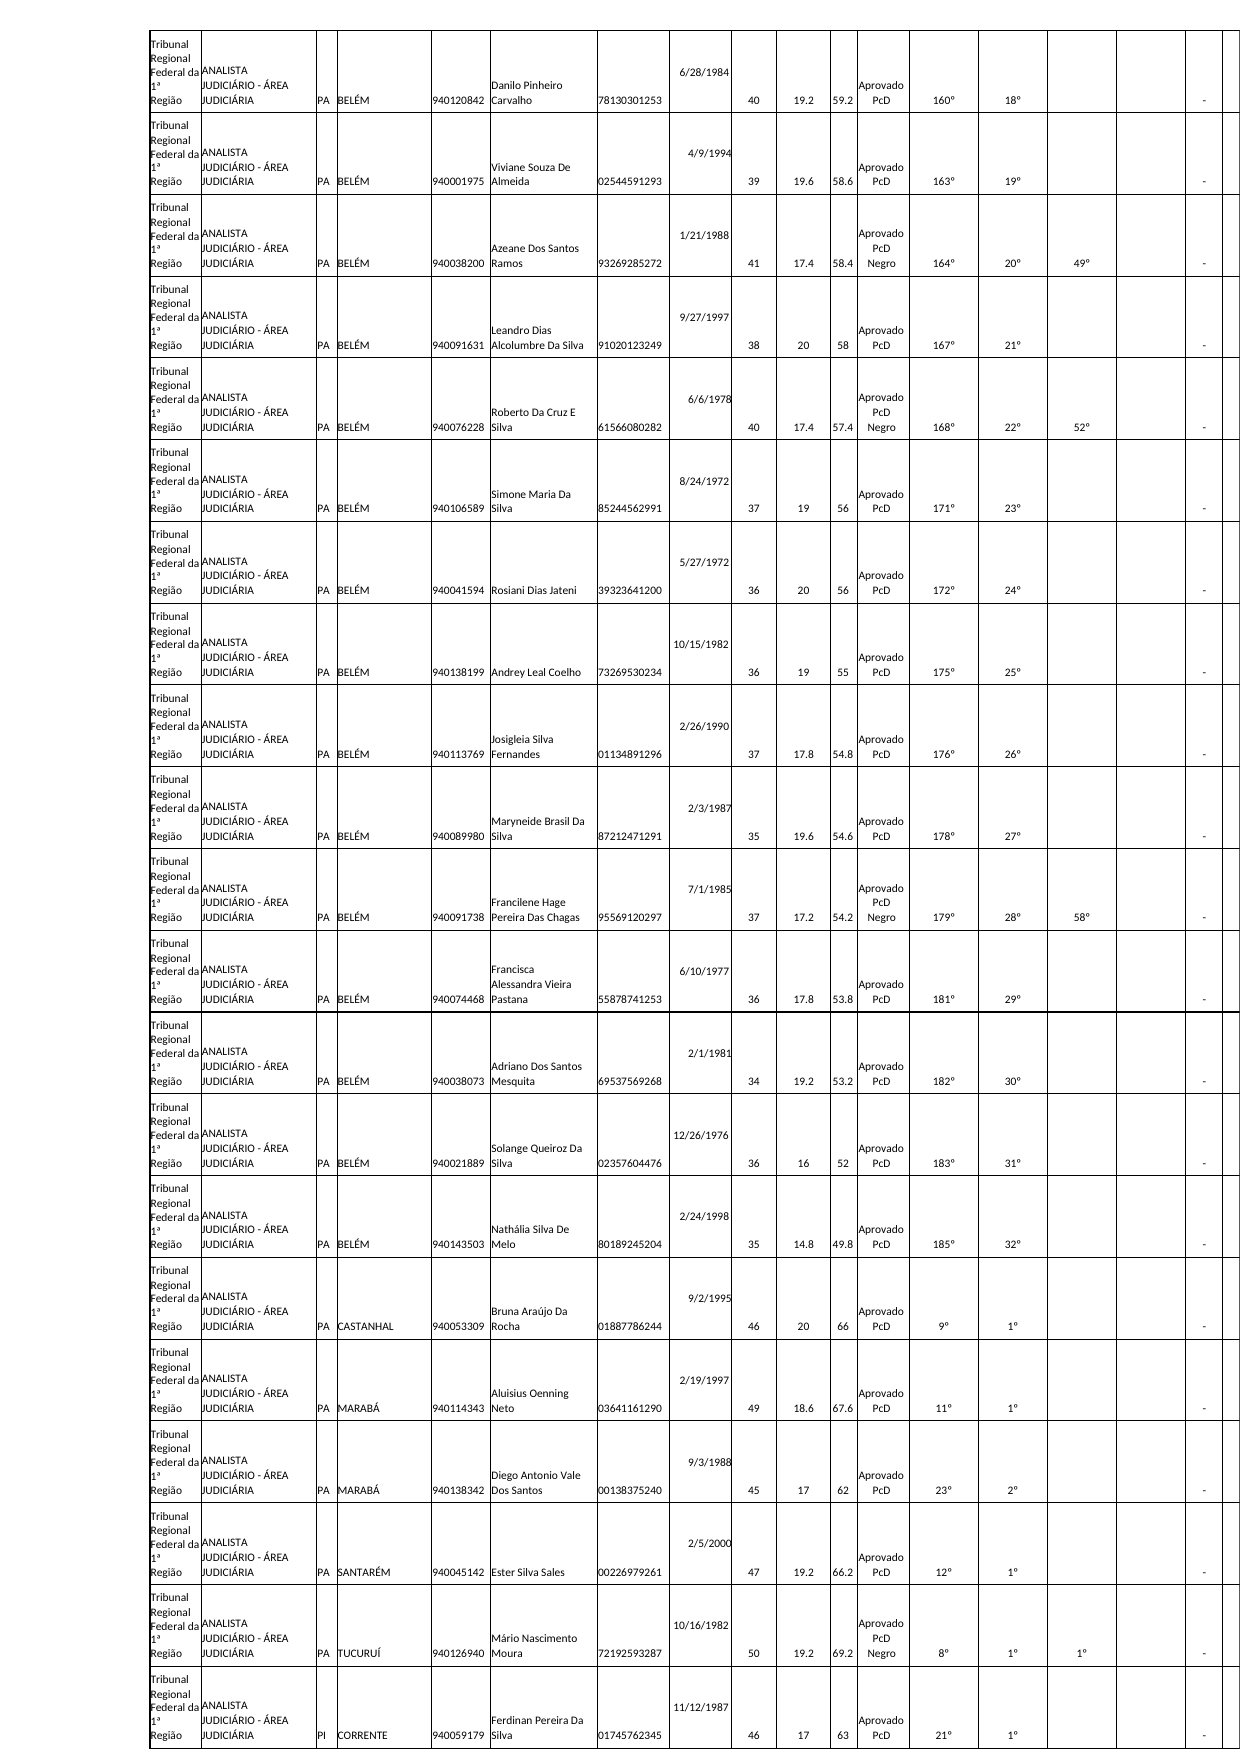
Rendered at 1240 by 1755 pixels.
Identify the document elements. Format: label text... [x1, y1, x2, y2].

table_cell Aprovado PcD [858, 1503, 909, 1584]
table_cell 61566080282 [598, 358, 669, 439]
table_cell 01134891296 [598, 685, 669, 766]
table_cell 63 [831, 1667, 857, 1747]
table_cell 16 [777, 1094, 830, 1175]
table_header [1048, 31, 1116, 112]
table_cell 27º [979, 767, 1047, 848]
table_cell 20 [777, 277, 830, 357]
table_cell 19.2 [777, 1585, 830, 1666]
table_cell ANALISTA JUDICIÁRIO - ÁREA JUDICIÁRIA [202, 522, 316, 603]
table_cell Aluisius Oenning Neto [491, 1340, 597, 1420]
table_cell 175º [910, 604, 978, 684]
table_cell 940053309 [432, 1258, 490, 1338]
table_cell [1117, 113, 1185, 194]
table_cell [1048, 277, 1116, 357]
table_cell ANALISTA JUDICIÁRIO - ÁREA JUDICIÁRIA [202, 1503, 316, 1584]
table_cell 2/19/1997 [670, 1340, 731, 1420]
table_cell 8º [910, 1585, 978, 1666]
table_cell [1048, 1421, 1116, 1502]
table_cell - [1186, 685, 1222, 766]
table_cell 46 [732, 1258, 776, 1338]
table_cell 24º [979, 522, 1047, 603]
table_cell 45 [732, 1421, 776, 1502]
table_cell 19.6 [777, 113, 830, 194]
table_cell 87212471291 [598, 767, 669, 848]
table_cell 18.6 [777, 1340, 830, 1420]
table_cell 85244562991 [598, 440, 669, 521]
table_cell [1117, 604, 1185, 684]
table_cell Tribunal Regional Federal da 1ª Região [151, 358, 201, 439]
table_cell ANALISTA JUDICIÁRIO - ÁREA JUDICIÁRIA [202, 1176, 316, 1257]
table_cell PA [317, 604, 337, 684]
table_cell - [1186, 277, 1222, 357]
table_cell ANALISTA JUDICIÁRIO - ÁREA JUDICIÁRIA [202, 604, 316, 684]
table_cell Aprovado PcD Negro [858, 1585, 909, 1666]
table_cell [1117, 685, 1185, 766]
table_cell [1117, 849, 1185, 930]
table_cell 4/9/1994 [670, 113, 731, 194]
table_cell S [1223, 195, 1239, 276]
table_cell 56 [831, 440, 857, 521]
table_cell S [1223, 1503, 1239, 1584]
table_cell Tribunal Regional Federal da 1ª Região [151, 1258, 201, 1338]
table_cell Rosiani Dias Jateni [491, 522, 597, 603]
table_cell Tribunal Regional Federal da 1ª Região [151, 113, 201, 194]
table_cell [1048, 1013, 1116, 1093]
table_cell 163º [910, 113, 978, 194]
table_header 59.2 [831, 31, 857, 112]
table_cell Tribunal Regional Federal da 1ª Região [151, 1421, 201, 1502]
table_cell 940106589 [432, 440, 490, 521]
table_cell 19º [979, 113, 1047, 194]
table_header 160º [910, 31, 978, 112]
table_cell BELÉM [338, 685, 431, 766]
table_cell 22º [979, 358, 1047, 439]
table_cell 39 [732, 113, 776, 194]
table_cell 176º [910, 685, 978, 766]
table_header 19.2 [777, 31, 830, 112]
table_cell 00138375240 [598, 1421, 669, 1502]
table_cell 1/21/1988 [670, 195, 731, 276]
table_cell 17.8 [777, 931, 830, 1011]
table_cell 1º [979, 1340, 1047, 1420]
table_cell Aprovado PcD [858, 1421, 909, 1502]
table_cell 21º [910, 1667, 978, 1747]
table_cell Aprovado PcD [858, 1176, 909, 1257]
table_cell - [1186, 604, 1222, 684]
table_header 40 [732, 31, 776, 112]
table_cell Aprovado PcD [858, 440, 909, 521]
table_cell [1048, 1340, 1116, 1420]
table_cell Aprovado PcD Negro [858, 195, 909, 276]
table_cell ANALISTA JUDICIÁRIO - ÁREA JUDICIÁRIA [202, 277, 316, 357]
table_cell 02357604476 [598, 1094, 669, 1175]
table_cell Tribunal Regional Federal da 1ª Região [151, 1013, 201, 1093]
table_cell Aprovado PcD [858, 685, 909, 766]
table_cell 66.2 [831, 1503, 857, 1584]
table_cell Tribunal Regional Federal da 1ª Região [151, 931, 201, 1011]
table_cell - [1186, 1503, 1222, 1584]
table_cell ANALISTA JUDICIÁRIO - ÁREA JUDICIÁRIA [202, 685, 316, 766]
table_cell 940038073 [432, 1013, 490, 1093]
table_cell [1048, 440, 1116, 521]
table_cell 46 [732, 1667, 776, 1747]
table_cell [1048, 604, 1116, 684]
table_cell 17.2 [777, 849, 830, 930]
table_cell Francisca Alessandra Vieira Pastana [491, 931, 597, 1011]
table_cell 8/24/1972 [670, 440, 731, 521]
table_cell 58º [1048, 849, 1116, 930]
table_cell 183º [910, 1094, 978, 1175]
table_cell 30º [979, 1013, 1047, 1093]
table_cell Aprovado PcD [858, 1013, 909, 1093]
table_cell 11º [910, 1340, 978, 1420]
table_cell SANTARÉM [338, 1503, 431, 1584]
table_cell 940059179 [432, 1667, 490, 1747]
table_cell Diego Antonio Vale Dos Santos [491, 1421, 597, 1502]
table_cell S [1223, 1667, 1239, 1747]
table_cell 49º [1048, 195, 1116, 276]
table_cell S [1223, 1013, 1239, 1093]
table_cell PA [317, 1421, 337, 1502]
table_cell 5/27/1972 [670, 522, 731, 603]
table_cell - [1186, 1258, 1222, 1338]
table_cell Azeane Dos Santos Ramos [491, 195, 597, 276]
table_cell PA [317, 1585, 337, 1666]
table_cell 940114343 [432, 1340, 490, 1420]
table_cell 182º [910, 1013, 978, 1093]
table_cell 37 [732, 685, 776, 766]
table_cell Aprovado PcD [858, 1094, 909, 1175]
table_cell PA [317, 685, 337, 766]
table_cell PA [317, 440, 337, 521]
table_cell PA [317, 522, 337, 603]
table_cell TUCURUÍ [338, 1585, 431, 1666]
table_cell Tribunal Regional Federal da 1ª Região [151, 604, 201, 684]
table_cell ANALISTA JUDICIÁRIO - ÁREA JUDICIÁRIA [202, 358, 316, 439]
table_cell 57.4 [831, 358, 857, 439]
table_cell BELÉM [338, 440, 431, 521]
table_cell 1º [979, 1667, 1047, 1747]
table_cell 17.4 [777, 358, 830, 439]
table_cell ANALISTA JUDICIÁRIO - ÁREA JUDICIÁRIA [202, 1094, 316, 1175]
table_cell 49 [732, 1340, 776, 1420]
table_cell 9/3/1988 [670, 1421, 731, 1502]
table_cell ANALISTA JUDICIÁRIO - ÁREA JUDICIÁRIA [202, 1340, 316, 1420]
table_header 6/28/1984 [670, 31, 731, 112]
table_cell [1048, 1094, 1116, 1175]
table_cell PA [317, 195, 337, 276]
table_header BELÉM [338, 31, 431, 112]
table_cell [1117, 1421, 1185, 1502]
table_cell 168º [910, 358, 978, 439]
table_cell BELÉM [338, 522, 431, 603]
table_cell 35 [732, 1176, 776, 1257]
table_cell 36 [732, 931, 776, 1011]
table_cell Aprovado PcD [858, 1340, 909, 1420]
table_cell 2/26/1990 [670, 685, 731, 766]
table_cell 1º [979, 1585, 1047, 1666]
table_cell - [1186, 1340, 1222, 1420]
table_cell [1117, 358, 1185, 439]
table_cell 20 [777, 522, 830, 603]
table_cell Tribunal Regional Federal da 1ª Região [151, 522, 201, 603]
table_header 78130301253 [598, 31, 669, 112]
table_cell Solange Queiroz Da Silva [491, 1094, 597, 1175]
table_cell Tribunal Regional Federal da 1ª Região [151, 1585, 201, 1666]
table_cell 940126940 [432, 1585, 490, 1666]
table_cell 9/27/1997 [670, 277, 731, 357]
table_cell BELÉM [338, 767, 431, 848]
table_cell 181º [910, 931, 978, 1011]
table_cell ANALISTA JUDICIÁRIO - ÁREA JUDICIÁRIA [202, 1667, 316, 1747]
table_cell [1117, 1094, 1185, 1175]
table_cell 2/1/1981 [670, 1013, 731, 1093]
table_cell 36 [732, 604, 776, 684]
table_cell BELÉM [338, 849, 431, 930]
table_cell Andrey Leal Coelho [491, 604, 597, 684]
table_cell - [1186, 1585, 1222, 1666]
table_cell [1048, 1176, 1116, 1257]
table_cell Aprovado PcD Negro [858, 849, 909, 930]
table_cell S [1223, 440, 1239, 521]
table_cell 69537569268 [598, 1013, 669, 1093]
table_cell 940038200 [432, 195, 490, 276]
table_cell [1048, 685, 1116, 766]
table_cell 37 [732, 440, 776, 521]
table_header - [1186, 31, 1222, 112]
table_cell 6/6/1978 [670, 358, 731, 439]
table_cell Aprovado PcD [858, 1667, 909, 1747]
table_cell 2/5/2000 [670, 1503, 731, 1584]
table_cell Tribunal Regional Federal da 1ª Região [151, 1503, 201, 1584]
table_cell 53.8 [831, 931, 857, 1011]
table_cell 20º [979, 195, 1047, 276]
table_cell 72192593287 [598, 1585, 669, 1666]
table_cell 19.6 [777, 767, 830, 848]
table_cell 80189245204 [598, 1176, 669, 1257]
table_cell ANALISTA JUDICIÁRIO - ÁREA JUDICIÁRIA [202, 849, 316, 930]
table_cell BELÉM [338, 1013, 431, 1093]
table_header [1117, 31, 1185, 112]
table_cell Tribunal Regional Federal da 1ª Região [151, 277, 201, 357]
table_cell 2/3/1987 [670, 767, 731, 848]
table_cell 91020123249 [598, 277, 669, 357]
table_cell CASTANHAL [338, 1258, 431, 1338]
table_cell 9/2/1995 [670, 1258, 731, 1338]
table_cell MARABÁ [338, 1421, 431, 1502]
table_cell BELÉM [338, 931, 431, 1011]
table_cell [1117, 1258, 1185, 1338]
table_header PA [317, 31, 337, 112]
table_cell [1048, 522, 1116, 603]
table_cell Aprovado PcD [858, 113, 909, 194]
table_cell Tribunal Regional Federal da 1ª Região [151, 1094, 201, 1175]
table_cell S [1223, 277, 1239, 357]
table_cell 95569120297 [598, 849, 669, 930]
table_cell Bruna Araújo Da Rocha [491, 1258, 597, 1338]
table_cell [1048, 931, 1116, 1011]
table_cell BELÉM [338, 1094, 431, 1175]
table_cell Tribunal Regional Federal da 1ª Região [151, 1340, 201, 1420]
table_cell - [1186, 767, 1222, 848]
table_cell [1048, 1258, 1116, 1338]
table_cell [1048, 113, 1116, 194]
table_cell PA [317, 931, 337, 1011]
table_cell [1048, 1503, 1116, 1584]
table_cell 7/1/1985 [670, 849, 731, 930]
table_cell BELÉM [338, 113, 431, 194]
table_cell 185º [910, 1176, 978, 1257]
table_cell 55878741253 [598, 931, 669, 1011]
table_cell 49.8 [831, 1176, 857, 1257]
table_cell - [1186, 522, 1222, 603]
table_cell ANALISTA JUDICIÁRIO - ÁREA JUDICIÁRIA [202, 440, 316, 521]
table_cell Aprovado PcD [858, 1258, 909, 1338]
table_cell Maryneide Brasil Da Silva [491, 767, 597, 848]
table_cell [1117, 440, 1185, 521]
table_cell S [1223, 604, 1239, 684]
table_header 18º [979, 31, 1047, 112]
table_cell 19 [777, 440, 830, 521]
table_cell 23º [979, 440, 1047, 521]
table_cell 66 [831, 1258, 857, 1338]
table_cell 02544591293 [598, 113, 669, 194]
table_cell 940074468 [432, 931, 490, 1011]
table_cell Aprovado PcD [858, 931, 909, 1011]
table_cell S [1223, 1258, 1239, 1338]
table_cell BELÉM [338, 604, 431, 684]
table_cell PA [317, 767, 337, 848]
table_cell Josigleia Silva Fernandes [491, 685, 597, 766]
table_cell S [1223, 1585, 1239, 1666]
table_cell Mário Nascimento Moura [491, 1585, 597, 1666]
table_cell 50 [732, 1585, 776, 1666]
table_cell Tribunal Regional Federal da 1ª Região [151, 849, 201, 930]
table_cell PA [317, 113, 337, 194]
table_cell 11/12/1987 [670, 1667, 731, 1747]
table_cell 940143503 [432, 1176, 490, 1257]
table_cell Francilene Hage Pereira Das Chagas [491, 849, 597, 930]
table_cell 01745762345 [598, 1667, 669, 1747]
table_cell 54.8 [831, 685, 857, 766]
table_cell 58.6 [831, 113, 857, 194]
table_cell 28º [979, 849, 1047, 930]
table_cell ANALISTA JUDICIÁRIO - ÁREA JUDICIÁRIA [202, 1421, 316, 1502]
table_cell 19.2 [777, 1013, 830, 1093]
table_cell Aprovado PcD [858, 522, 909, 603]
table_cell 1º [979, 1258, 1047, 1338]
table_cell PA [317, 849, 337, 930]
table_cell 29º [979, 931, 1047, 1011]
table_cell Ester Silva Sales [491, 1503, 597, 1584]
table_cell 167º [910, 277, 978, 357]
table_cell Aprovado PcD [858, 767, 909, 848]
table_cell 10/16/1982 [670, 1585, 731, 1666]
table_cell ANALISTA JUDICIÁRIO - ÁREA JUDICIÁRIA [202, 1258, 316, 1338]
table_cell - [1186, 1013, 1222, 1093]
table_cell Nathália Silva De Melo [491, 1176, 597, 1257]
table_cell S [1223, 767, 1239, 848]
table_cell [1117, 1503, 1185, 1584]
table_cell - [1186, 1667, 1222, 1747]
table_cell 41 [732, 195, 776, 276]
table_cell MARABÁ [338, 1340, 431, 1420]
table_cell BELÉM [338, 358, 431, 439]
table_cell 25º [979, 604, 1047, 684]
table_cell Tribunal Regional Federal da 1ª Região [151, 1176, 201, 1257]
table_cell 36 [732, 1094, 776, 1175]
table_cell 9º [910, 1258, 978, 1338]
table_cell Tribunal Regional Federal da 1ª Região [151, 767, 201, 848]
table_cell 26º [979, 685, 1047, 766]
table_cell [1117, 522, 1185, 603]
table_cell 58 [831, 277, 857, 357]
table_cell BELÉM [338, 195, 431, 276]
table_cell Simone Maria Da Silva [491, 440, 597, 521]
table_cell 19 [777, 604, 830, 684]
table_cell 940021889 [432, 1094, 490, 1175]
table_cell 12º [910, 1503, 978, 1584]
table_cell 171º [910, 440, 978, 521]
table_cell 17.4 [777, 195, 830, 276]
table_cell - [1186, 195, 1222, 276]
table_cell PA [317, 277, 337, 357]
table_cell 172º [910, 522, 978, 603]
table_cell BELÉM [338, 277, 431, 357]
table_cell 17 [777, 1421, 830, 1502]
table_header 940120842 [432, 31, 490, 112]
table_header Tribunal Regional Federal da 1ª Região [151, 31, 201, 112]
table_cell PA [317, 1013, 337, 1093]
table_cell 54.6 [831, 767, 857, 848]
table_cell 940076228 [432, 358, 490, 439]
table_cell S [1223, 849, 1239, 930]
table_cell - [1186, 1421, 1222, 1502]
table_cell PA [317, 1176, 337, 1257]
table_cell [1117, 1585, 1185, 1666]
table_cell Viviane Souza De Almeida [491, 113, 597, 194]
table_cell - [1186, 1094, 1222, 1175]
table_cell Tribunal Regional Federal da 1ª Região [151, 440, 201, 521]
table_cell 01887786244 [598, 1258, 669, 1338]
table_cell ANALISTA JUDICIÁRIO - ÁREA JUDICIÁRIA [202, 767, 316, 848]
table_cell 35 [732, 767, 776, 848]
table_header Danilo Pinheiro Carvalho [491, 31, 597, 112]
table_cell Roberto Da Cruz E Silva [491, 358, 597, 439]
table_cell 55 [831, 604, 857, 684]
table_cell 31º [979, 1094, 1047, 1175]
table_cell 21º [979, 277, 1047, 357]
table_header S [1223, 31, 1239, 112]
table_cell CORRENTE [338, 1667, 431, 1747]
table_cell PA [317, 1094, 337, 1175]
table_cell 14.8 [777, 1176, 830, 1257]
table_cell ANALISTA JUDICIÁRIO - ÁREA JUDICIÁRIA [202, 931, 316, 1011]
table_cell PA [317, 1340, 337, 1420]
table_cell 17.8 [777, 685, 830, 766]
table_cell 940113769 [432, 685, 490, 766]
table_cell Aprovado PcD [858, 604, 909, 684]
table_cell 940091738 [432, 849, 490, 930]
table_cell PI [317, 1667, 337, 1747]
table_cell 56 [831, 522, 857, 603]
table_cell 179º [910, 849, 978, 930]
table_cell 58.4 [831, 195, 857, 276]
table_cell [1048, 767, 1116, 848]
table_cell 62 [831, 1421, 857, 1502]
table_cell 36 [732, 522, 776, 603]
table_cell - [1186, 1176, 1222, 1257]
table_cell [1117, 767, 1185, 848]
table_cell 52º [1048, 358, 1116, 439]
table_cell 2/24/1998 [670, 1176, 731, 1257]
table_cell [1048, 1667, 1116, 1747]
table_cell 37 [732, 849, 776, 930]
table_cell ANALISTA JUDICIÁRIO - ÁREA JUDICIÁRIA [202, 1585, 316, 1666]
table_cell [1117, 277, 1185, 357]
table_cell 47 [732, 1503, 776, 1584]
table_cell S [1223, 1421, 1239, 1502]
table_cell 178º [910, 767, 978, 848]
table_cell 19.2 [777, 1503, 830, 1584]
table_cell S [1223, 931, 1239, 1011]
table_cell Aprovado PcD Negro [858, 358, 909, 439]
table_cell [1117, 195, 1185, 276]
table_cell Tribunal Regional Federal da 1ª Região [151, 1667, 201, 1747]
table_cell 52 [831, 1094, 857, 1175]
table_cell Adriano Dos Santos Mesquita [491, 1013, 597, 1093]
table_cell 940138199 [432, 604, 490, 684]
table_cell - [1186, 358, 1222, 439]
table_cell S [1223, 1094, 1239, 1175]
table_cell - [1186, 113, 1222, 194]
table_cell 10/15/1982 [670, 604, 731, 684]
table_cell 940138342 [432, 1421, 490, 1502]
table_cell S [1223, 685, 1239, 766]
table_header Aprovado PcD [858, 31, 909, 112]
table_cell Tribunal Regional Federal da 1ª Região [151, 195, 201, 276]
table_cell 93269285272 [598, 195, 669, 276]
table_header ANALISTA JUDICIÁRIO - ÁREA JUDICIÁRIA [202, 31, 316, 112]
table_cell 1º [979, 1503, 1047, 1584]
table_cell [1117, 1176, 1185, 1257]
table_cell S [1223, 358, 1239, 439]
table_cell 53.2 [831, 1013, 857, 1093]
table_cell 2º [979, 1421, 1047, 1502]
table_cell 69.2 [831, 1585, 857, 1666]
table_cell [1117, 1667, 1185, 1747]
table_cell Aprovado PcD [858, 277, 909, 357]
table_cell 940001975 [432, 113, 490, 194]
table_cell 12/26/1976 [670, 1094, 731, 1175]
table_cell PA [317, 1503, 337, 1584]
table_cell PA [317, 358, 337, 439]
table_cell 1º [1048, 1585, 1116, 1666]
table_cell 940041594 [432, 522, 490, 603]
table_cell S [1223, 1176, 1239, 1257]
table_cell Ferdinan Pereira Da Silva [491, 1667, 597, 1747]
table_cell [1117, 1013, 1185, 1093]
table_cell 6/10/1977 [670, 931, 731, 1011]
table_cell S [1223, 522, 1239, 603]
table_cell 17 [777, 1667, 830, 1747]
table_cell 20 [777, 1258, 830, 1338]
table_cell S [1223, 1340, 1239, 1420]
table_cell 03641161290 [598, 1340, 669, 1420]
table_cell ANALISTA JUDICIÁRIO - ÁREA JUDICIÁRIA [202, 195, 316, 276]
table_cell 54.2 [831, 849, 857, 930]
table_cell - [1186, 440, 1222, 521]
table_cell Leandro Dias Alcolumbre Da Silva [491, 277, 597, 357]
table_cell 32º [979, 1176, 1047, 1257]
table_cell 67.6 [831, 1340, 857, 1420]
table_cell 00226979261 [598, 1503, 669, 1584]
table_cell ANALISTA JUDICIÁRIO - ÁREA JUDICIÁRIA [202, 1013, 316, 1093]
table_cell 34 [732, 1013, 776, 1093]
table_cell BELÉM [338, 1176, 431, 1257]
table_cell 39323641200 [598, 522, 669, 603]
table_cell 164º [910, 195, 978, 276]
table_cell 940091631 [432, 277, 490, 357]
table_cell 40 [732, 358, 776, 439]
table_cell 940045142 [432, 1503, 490, 1584]
table_cell - [1186, 931, 1222, 1011]
table_cell PA [317, 1258, 337, 1338]
table_cell - [1186, 849, 1222, 930]
table_cell [1117, 1340, 1185, 1420]
table_cell 940089980 [432, 767, 490, 848]
table_cell S [1223, 113, 1239, 194]
table_cell 23º [910, 1421, 978, 1502]
table_cell ANALISTA JUDICIÁRIO - ÁREA JUDICIÁRIA [202, 113, 316, 194]
table_cell 38 [732, 277, 776, 357]
table_cell [1117, 931, 1185, 1011]
table_cell Tribunal Regional Federal da 1ª Região [151, 685, 201, 766]
table_cell 73269530234 [598, 604, 669, 684]
